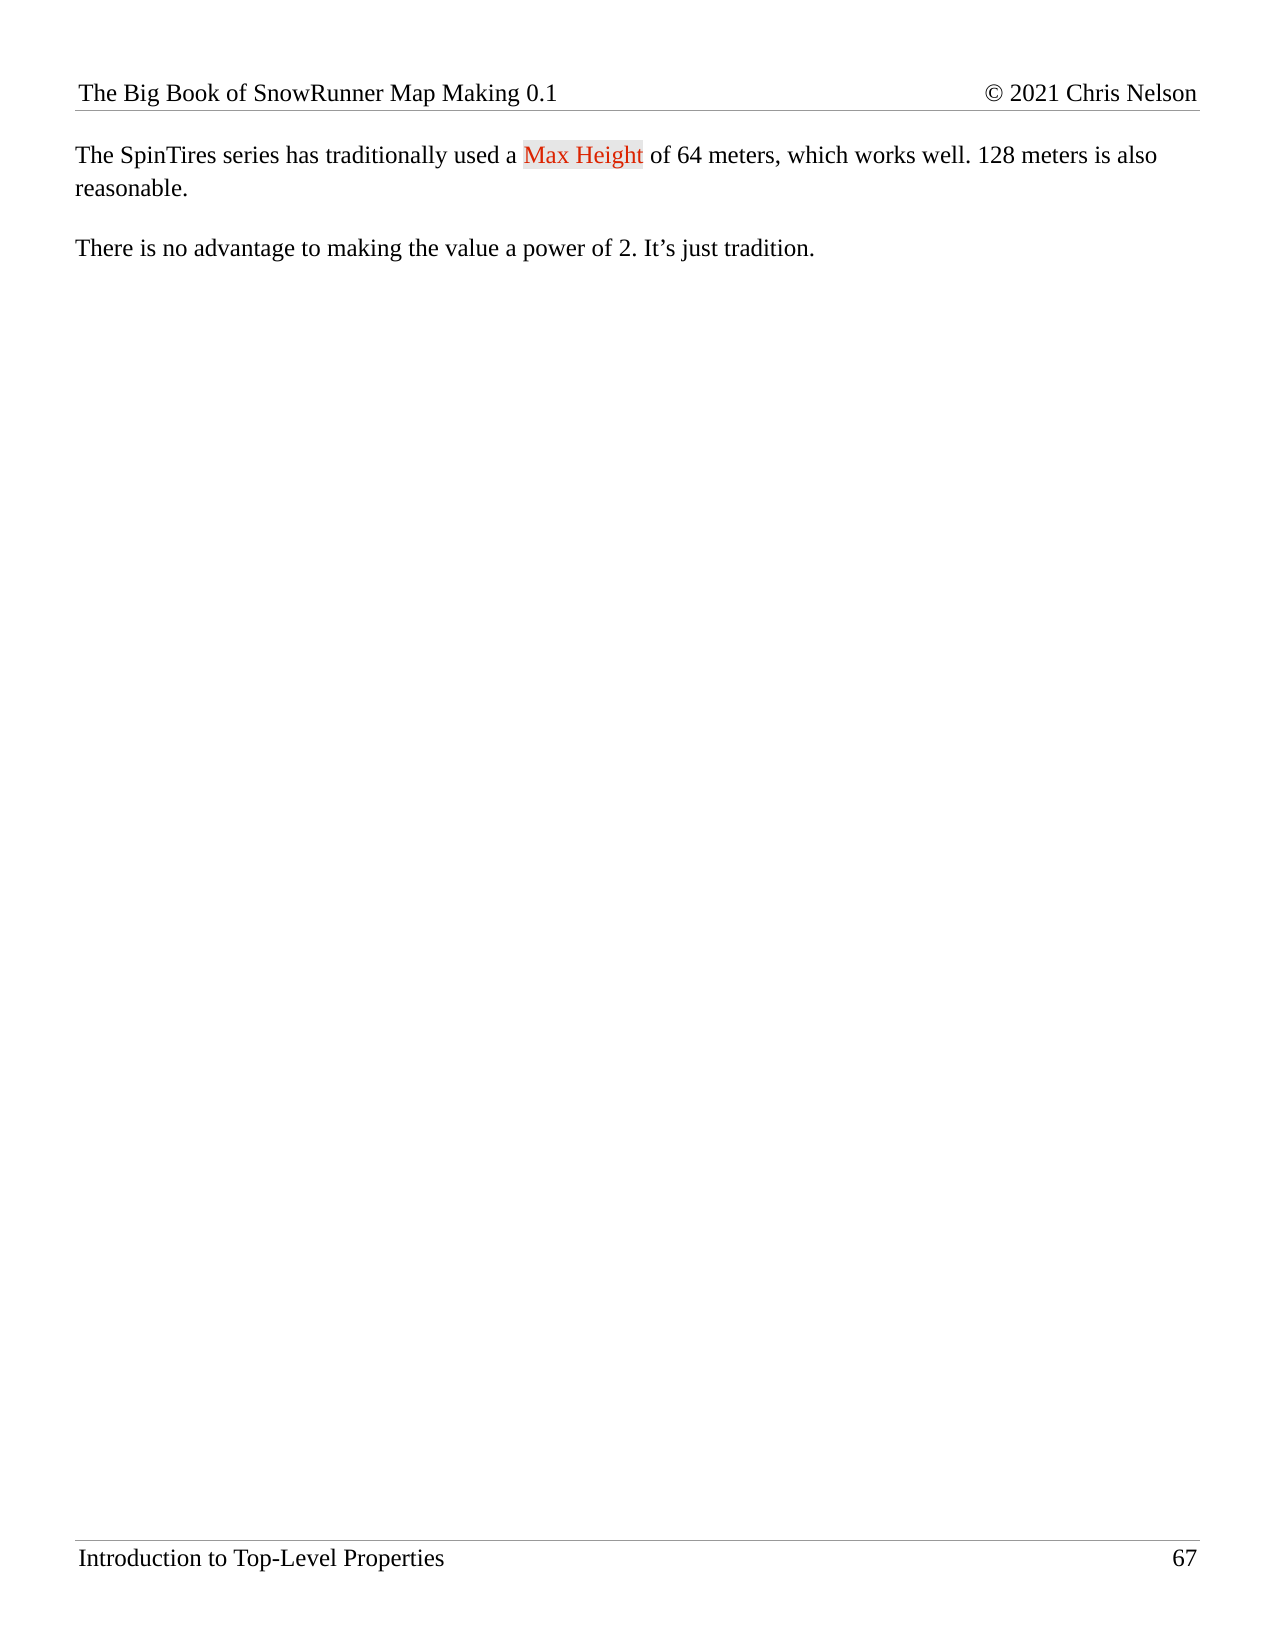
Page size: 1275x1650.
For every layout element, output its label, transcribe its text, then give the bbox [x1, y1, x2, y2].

text There is no advantage to making the value a power of 2. It’s just tradition. [75, 233, 1200, 262]
text The SpinTires series has traditionally used a Max Height of 64 meters, which works well. 128 meters is also reasonable. [75, 140, 1200, 202]
